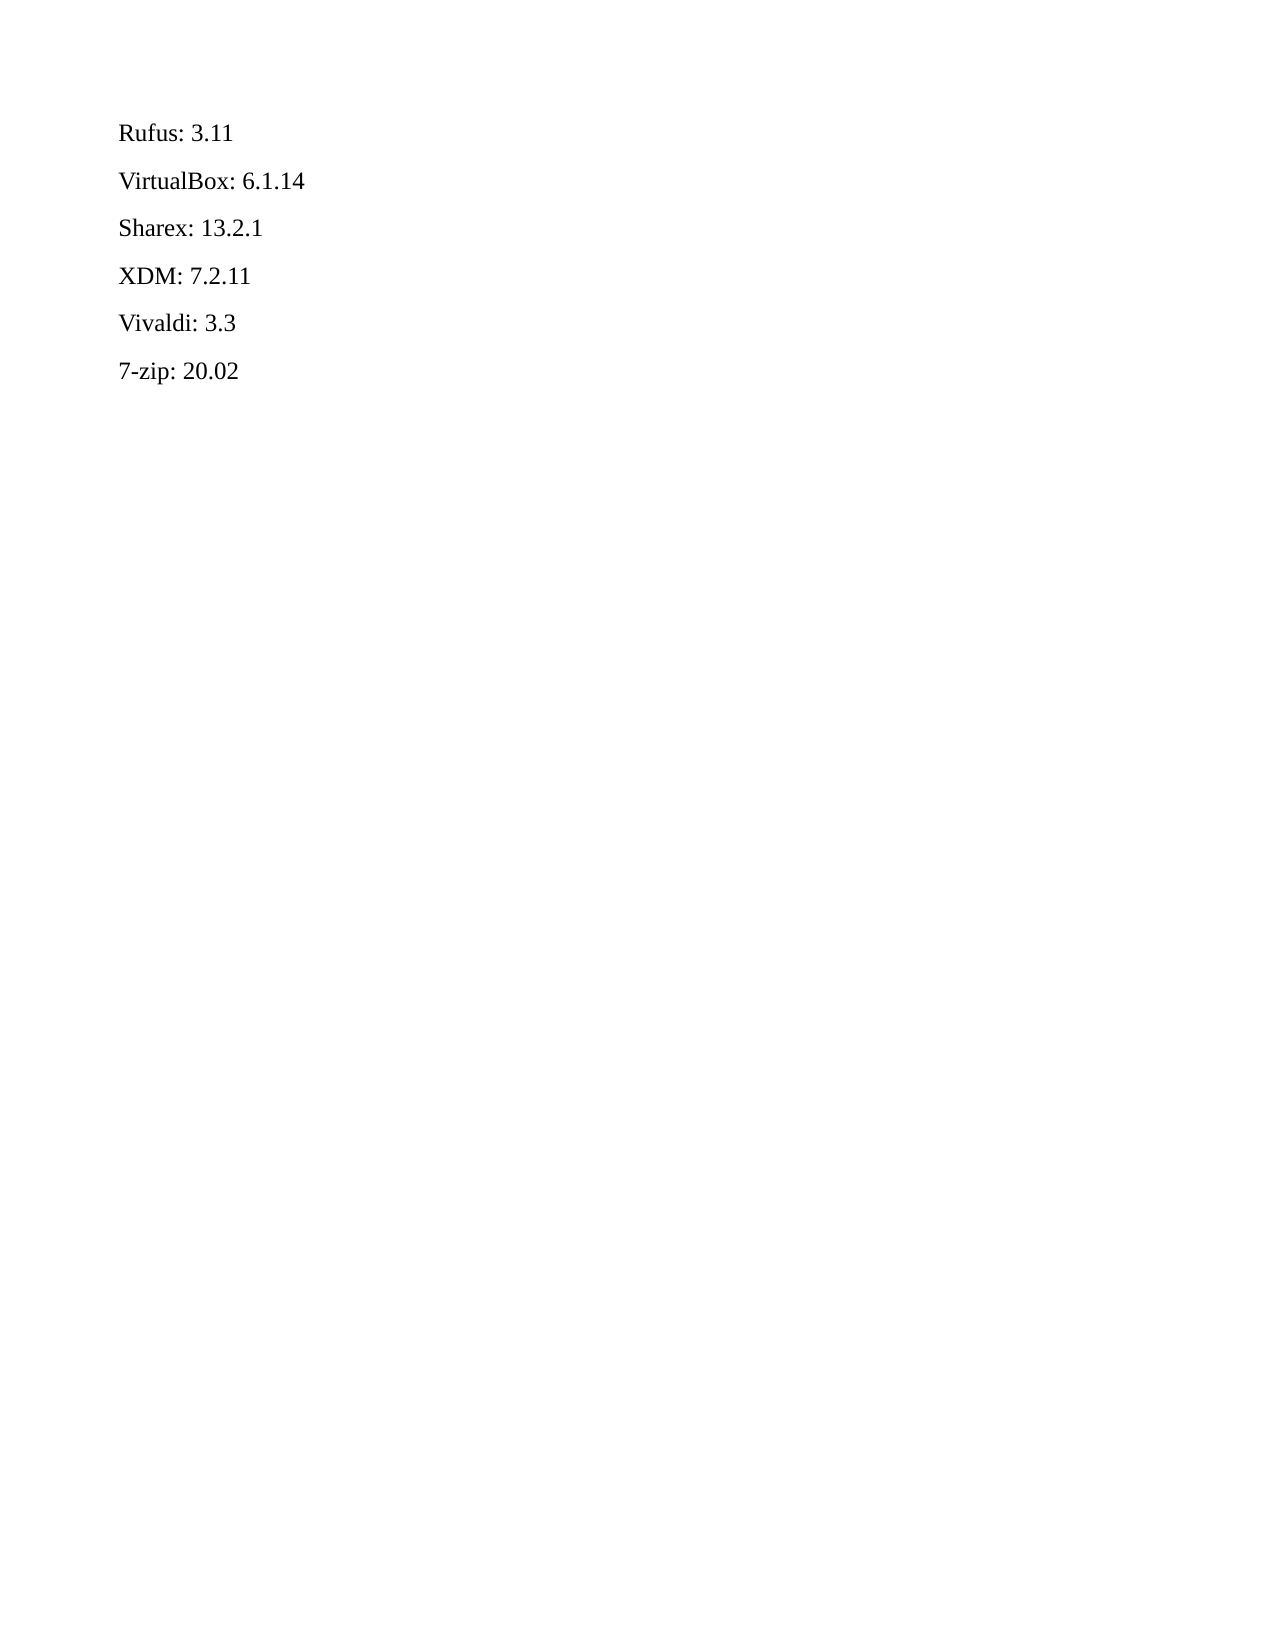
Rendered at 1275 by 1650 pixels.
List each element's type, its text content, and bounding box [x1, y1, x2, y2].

text Sharex: 13.2.1 [118, 213, 1157, 242]
text Rufus: 3.11 [118, 118, 1157, 147]
text Vivaldi: 3.3 [118, 308, 1157, 337]
text XDM: 7.2.11 [118, 261, 1157, 290]
text VirtualBox: 6.1.14 [118, 166, 1157, 194]
text 7-zip: 20.02 [118, 356, 1157, 385]
